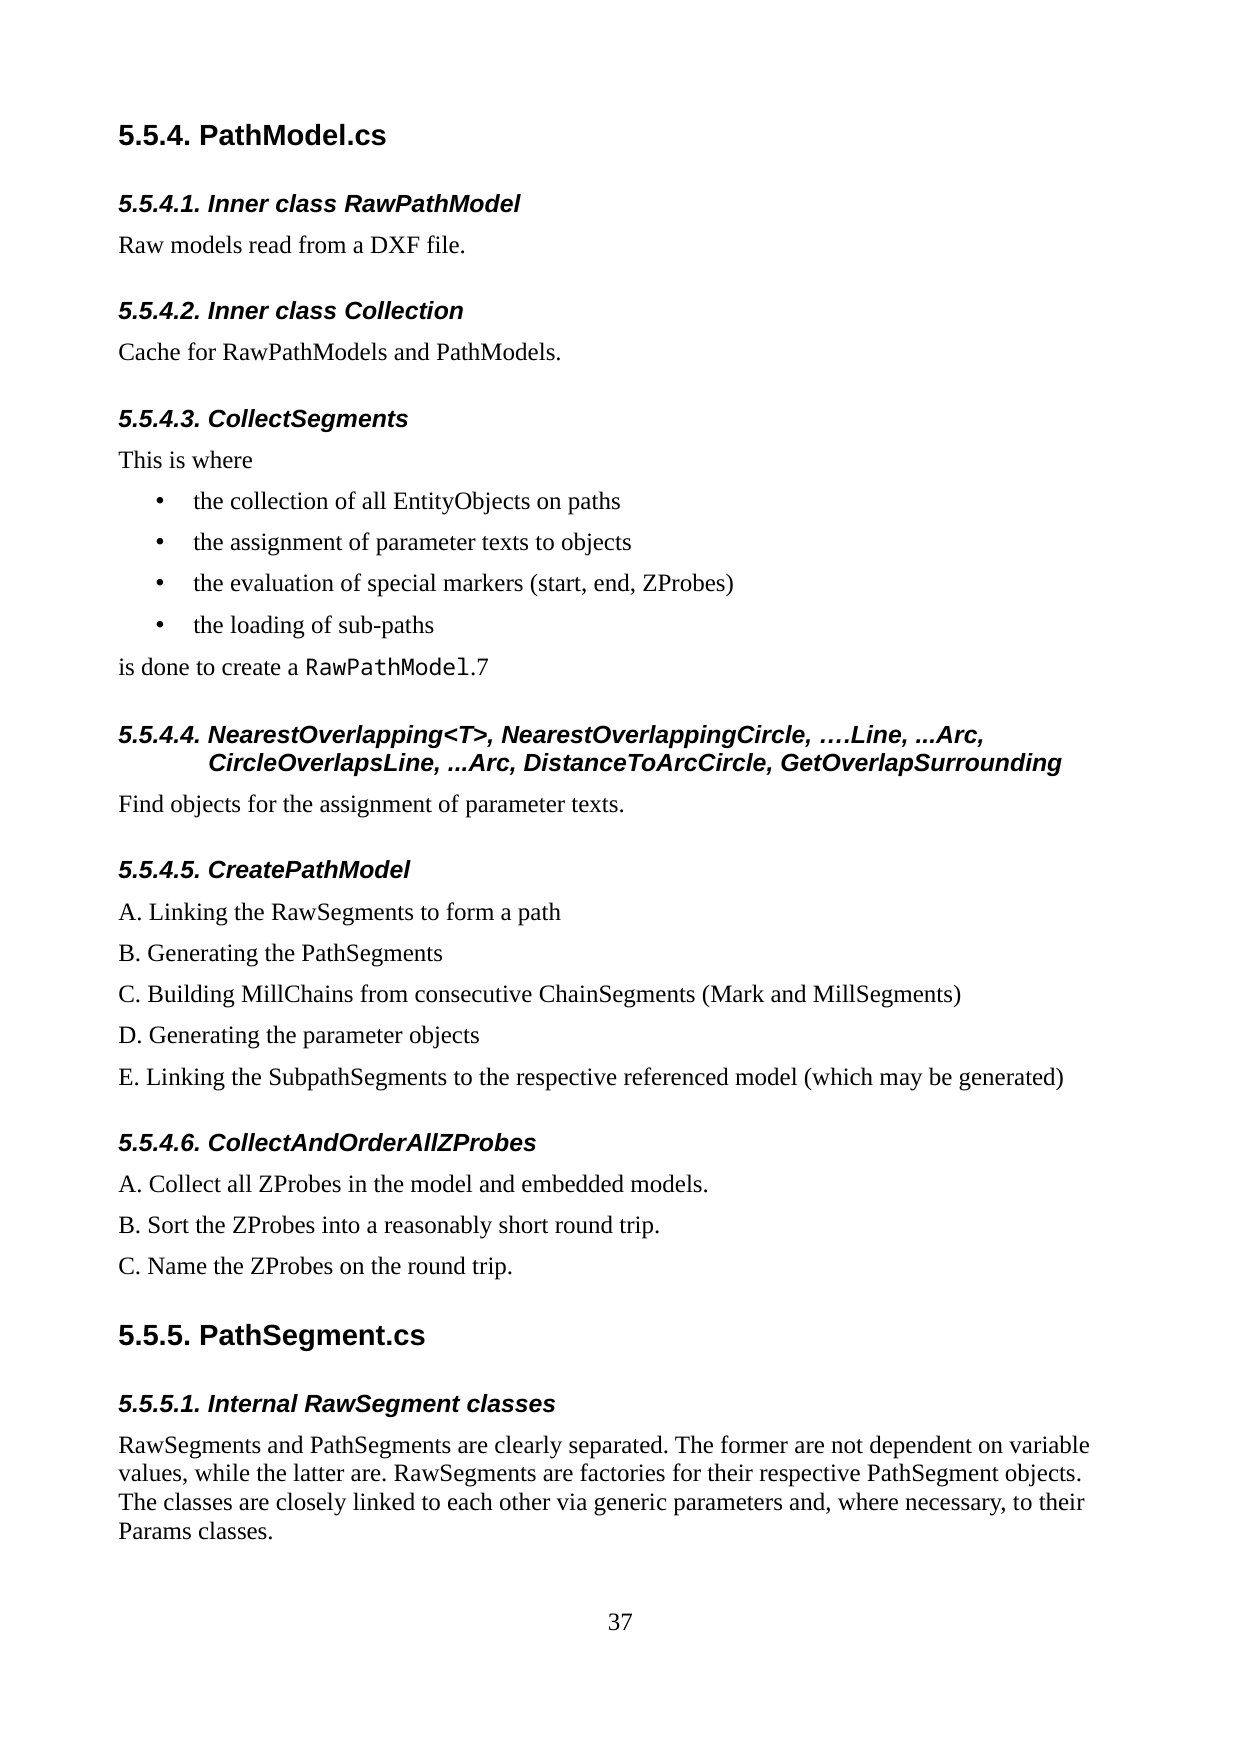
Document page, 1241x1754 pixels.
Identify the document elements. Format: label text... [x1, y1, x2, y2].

subtitle 5.5.4.4. NearestOverlapping<T>, NearestOverlappingCircle, ….Line, ...Arc, CircleOverlapsLine, ...Arc, DistanceToArcCircle, GetOverlapSurrounding [118, 720, 1122, 777]
text Find objects for the assignment of parameter texts. [118, 789, 1122, 818]
subtitle 5.5.4.5. CreatePathModel [118, 856, 1122, 884]
list the collection of all EntityObjects on paths [156, 486, 1122, 515]
text Raw models read from a DXF file. [118, 230, 1122, 259]
subtitle 5.5.4.1. Inner class RawPathModel [118, 189, 1122, 218]
text This is where [118, 445, 1122, 473]
subtitle 5.5.4.3. CollectSegments [118, 404, 1122, 432]
subtitle 5.5.4.6. CollectAndOrderAllZProbes [118, 1128, 1122, 1156]
list the assignment of parameter texts to objects [156, 527, 1122, 556]
text RawSegments and PathSegments are clearly separated. The former are not dependent on variable values, while the latter are. RawSegments are factories for their respective PathSegment objects. The classes are closely linked to each other via generic parameters and, where necessary, to their Params classes. [118, 1430, 1122, 1545]
text C. Name the ZProbes on the round trip. [118, 1251, 1122, 1280]
subtitle 5.5.4.2. Inner class Collection [118, 296, 1122, 325]
text D. Generating the parameter objects [118, 1020, 1122, 1049]
subtitle 5.5.5. PathSegment.cs [118, 1318, 1122, 1351]
subtitle 5.5.5.1. Internal RawSegment classes [118, 1389, 1122, 1417]
text A. Collect all ZProbes in the model and embedded models. [118, 1169, 1122, 1198]
list the evaluation of special markers (start, end, ZProbes) [156, 568, 1122, 597]
text C. Building MillChains from consecutive ChainSegments (Mark and MillSegments) [118, 979, 1122, 1008]
list the loading of sub-paths [156, 610, 1122, 638]
text Cache for RawPathModels and PathModels. [118, 337, 1122, 366]
text A. Linking the RawSegments to form a path [118, 897, 1122, 925]
text B. Sort the ZProbes into a reasonably short round trip. [118, 1210, 1122, 1239]
text E. Linking the SubpathSegments to the respective referenced model (which may be generated) [118, 1062, 1122, 1090]
text B. Generating the PathSegments [118, 938, 1122, 967]
subtitle 5.5.4. PathModel.cs [118, 118, 1122, 152]
text is done to create a RawPathModel.7 [118, 651, 1122, 682]
